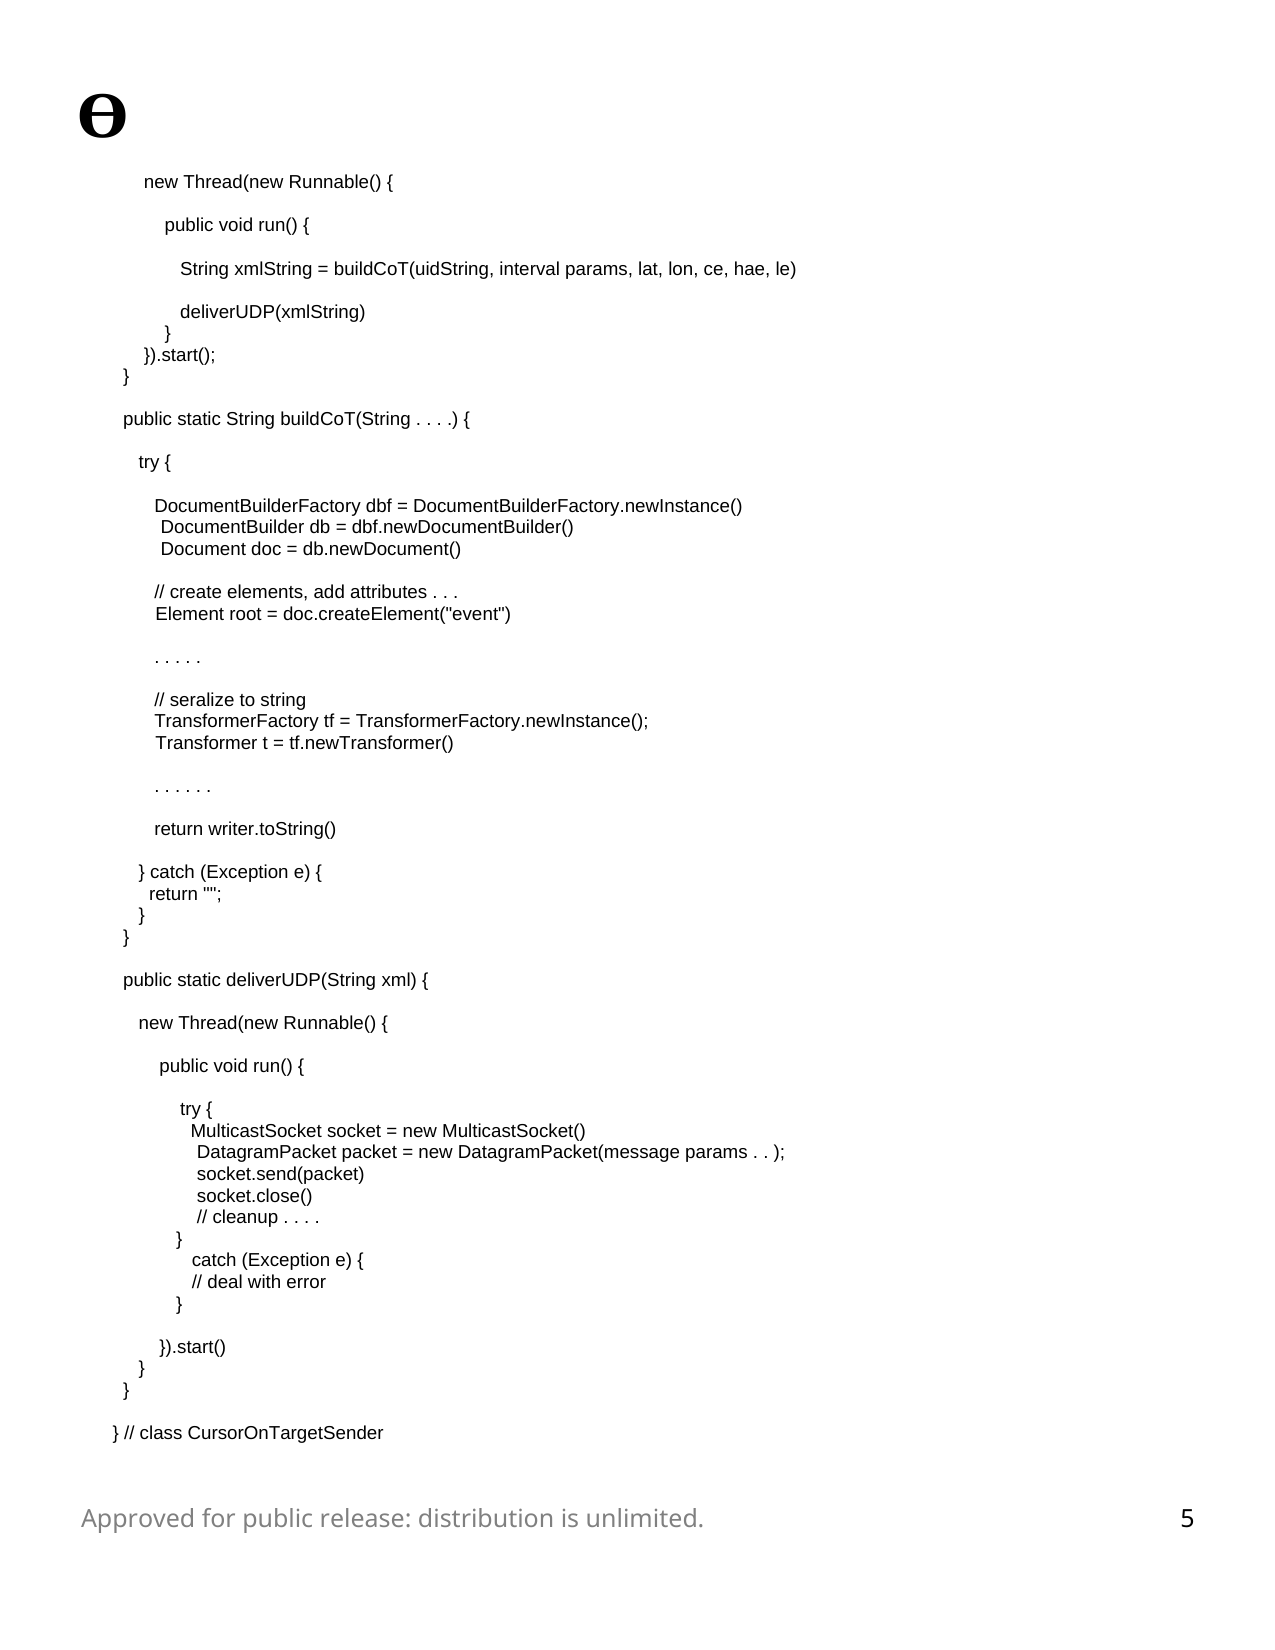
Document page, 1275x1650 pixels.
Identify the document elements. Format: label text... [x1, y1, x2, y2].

text public static deliverUDP(String xml) { [112, 969, 1200, 990]
text } [112, 1378, 1200, 1400]
text } [112, 365, 1200, 387]
text } [112, 904, 1200, 926]
text public static String buildCoT(String . . . .) { [112, 408, 1200, 430]
text new Thread(new Runnable() { [112, 171, 1200, 193]
text // cleanup . . . . [112, 1206, 1200, 1228]
text . . . . . [112, 645, 1200, 667]
text } [112, 1357, 1200, 1378]
text }).start(); [112, 343, 1200, 365]
text } catch (Exception e) { [112, 861, 1200, 883]
text DocumentBuilder db = dbf.newDocumentBuilder() [112, 516, 1200, 538]
text public void run() { [112, 1055, 1200, 1077]
text public void run() { [112, 214, 1200, 236]
text String xmlString = buildCoT(uidString, interval params, lat, lon, ce, hae, le) [112, 257, 1200, 279]
text Element root = doc.createElement("event") [112, 602, 1200, 624]
text TransformerFactory tf = TransformerFactory.newInstance(); [112, 710, 1200, 732]
text MulticastSocket socket = new MulticastSocket() [112, 1120, 1200, 1141]
text DatagramPacket packet = new DatagramPacket(message params . . ); [112, 1141, 1200, 1163]
text DocumentBuilderFactory dbf = DocumentBuilderFactory.newInstance() [112, 494, 1200, 516]
text }).start() [112, 1335, 1200, 1357]
text } // class CursorOnTargetSender [112, 1422, 1200, 1443]
text return writer.toString() [112, 818, 1200, 839]
text new Thread(new Runnable() { [112, 1012, 1200, 1033]
text catch (Exception e) { [112, 1249, 1200, 1271]
text } [112, 926, 1200, 947]
text // deal with error [112, 1271, 1200, 1292]
text // create elements, add attributes . . . [112, 581, 1200, 602]
text return ""; [112, 883, 1200, 904]
text . . . . . . [112, 775, 1200, 796]
text deliverUDP(xmlString) [112, 300, 1200, 322]
text try { [112, 451, 1200, 473]
text try { [112, 1098, 1200, 1120]
text } [112, 322, 1200, 343]
text socket.close() [112, 1184, 1200, 1206]
text } [112, 1228, 1200, 1249]
text Document doc = db.newDocument() [112, 538, 1200, 559]
text Transformer t = tf.newTransformer() [112, 732, 1200, 753]
text // seralize to string [112, 688, 1200, 710]
text } [112, 1292, 1200, 1314]
text socket.send(packet) [112, 1163, 1200, 1184]
